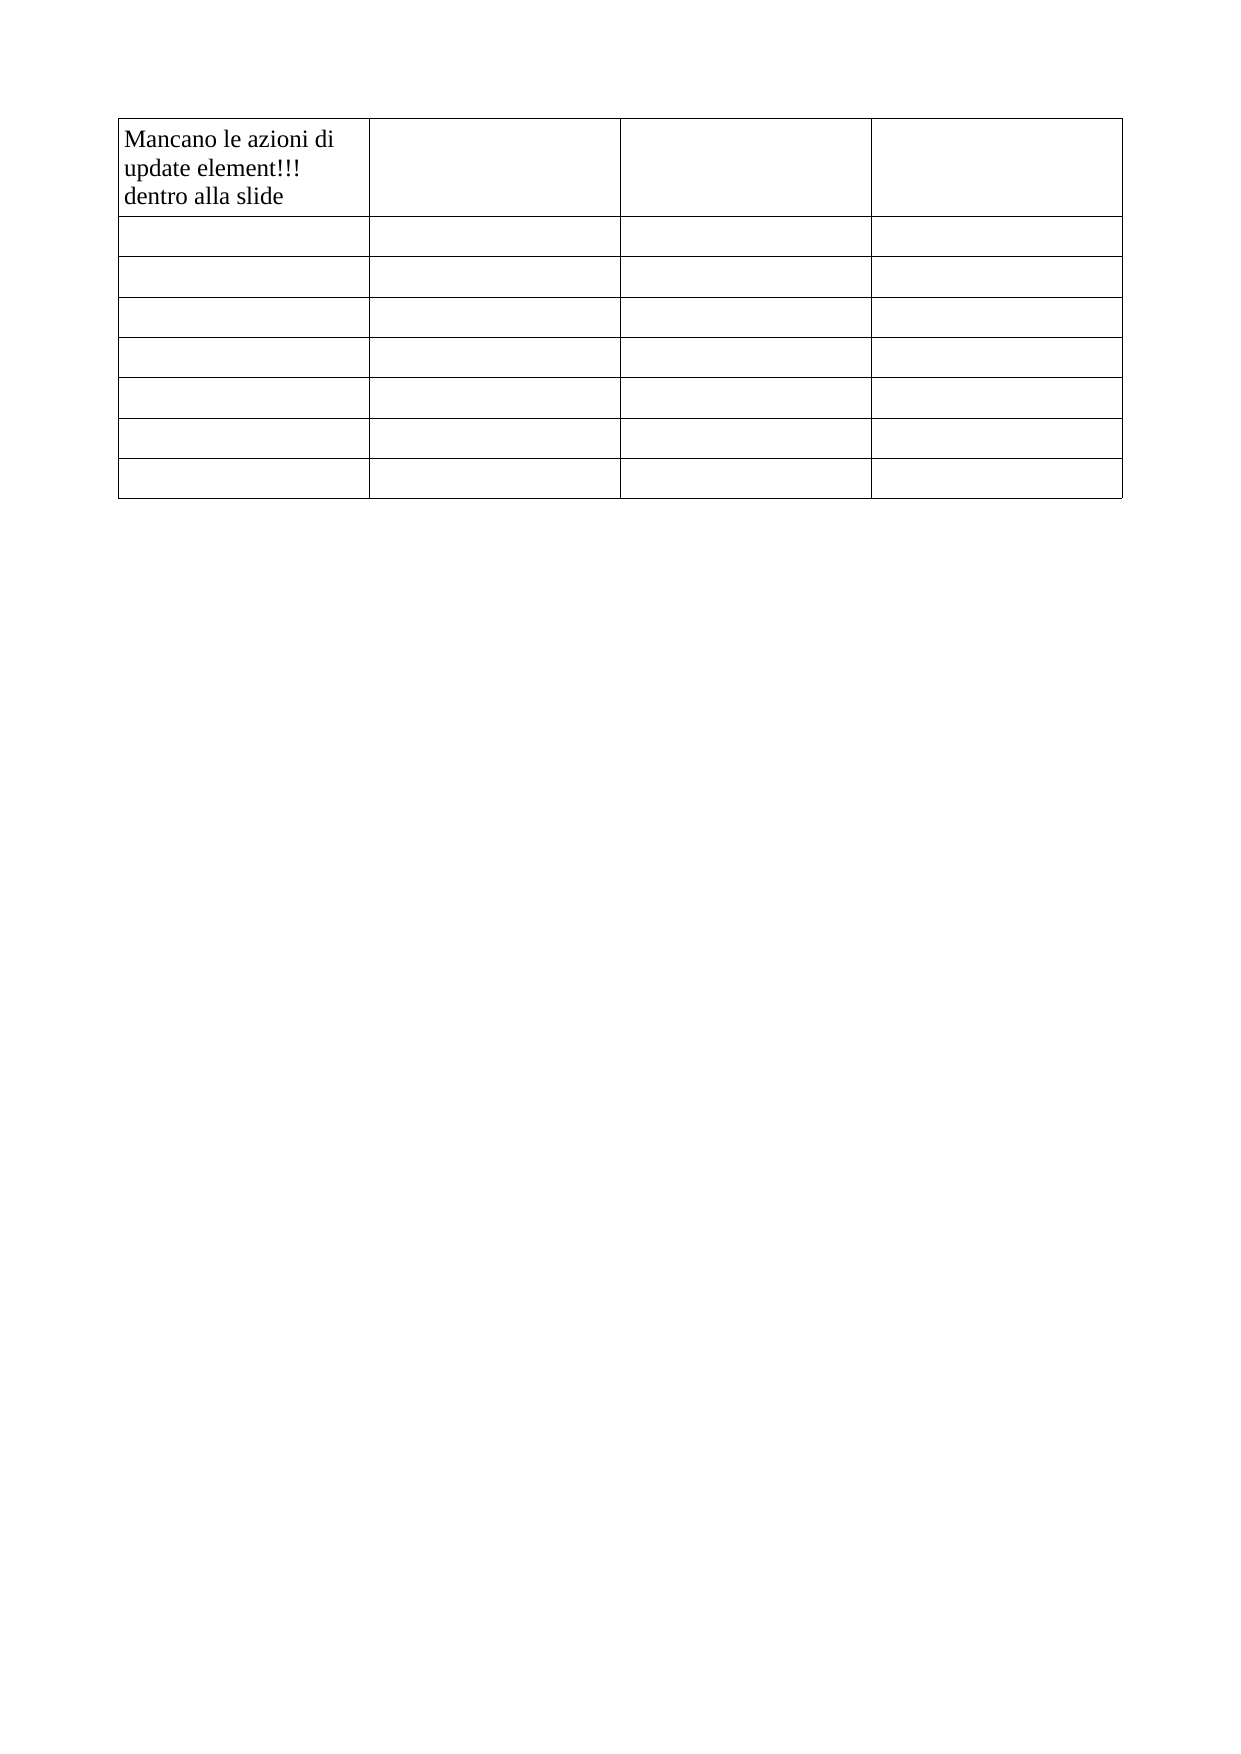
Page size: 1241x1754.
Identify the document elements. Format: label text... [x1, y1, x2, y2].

table_cell [621, 378, 871, 417]
table_cell [370, 338, 620, 377]
table_cell [119, 378, 369, 417]
table_cell [370, 257, 620, 297]
table_cell [119, 419, 369, 458]
table_cell [621, 338, 871, 377]
table_cell [370, 378, 620, 417]
table_cell [621, 217, 871, 256]
table_cell [119, 298, 369, 337]
table_cell [119, 217, 369, 256]
table_cell Mancano le azioni di update element!!! dentro alla slide [119, 119, 369, 216]
table_cell [872, 378, 1122, 417]
table_cell [119, 338, 369, 377]
table_cell [872, 119, 1122, 216]
table_cell [872, 298, 1122, 337]
table_cell [621, 419, 871, 458]
table_cell [872, 338, 1122, 377]
table_cell [370, 419, 620, 458]
table_cell [872, 217, 1122, 256]
table_cell [119, 459, 369, 498]
table_cell [370, 217, 620, 256]
table_cell [872, 419, 1122, 458]
table_cell [621, 257, 871, 297]
table_cell [621, 119, 871, 216]
table_cell [872, 459, 1122, 498]
table_cell [621, 459, 871, 498]
table_cell [119, 257, 369, 297]
table_cell [872, 257, 1122, 297]
table_cell [370, 119, 620, 216]
table_cell [370, 459, 620, 498]
table_cell [621, 298, 871, 337]
table_cell [370, 298, 620, 337]
